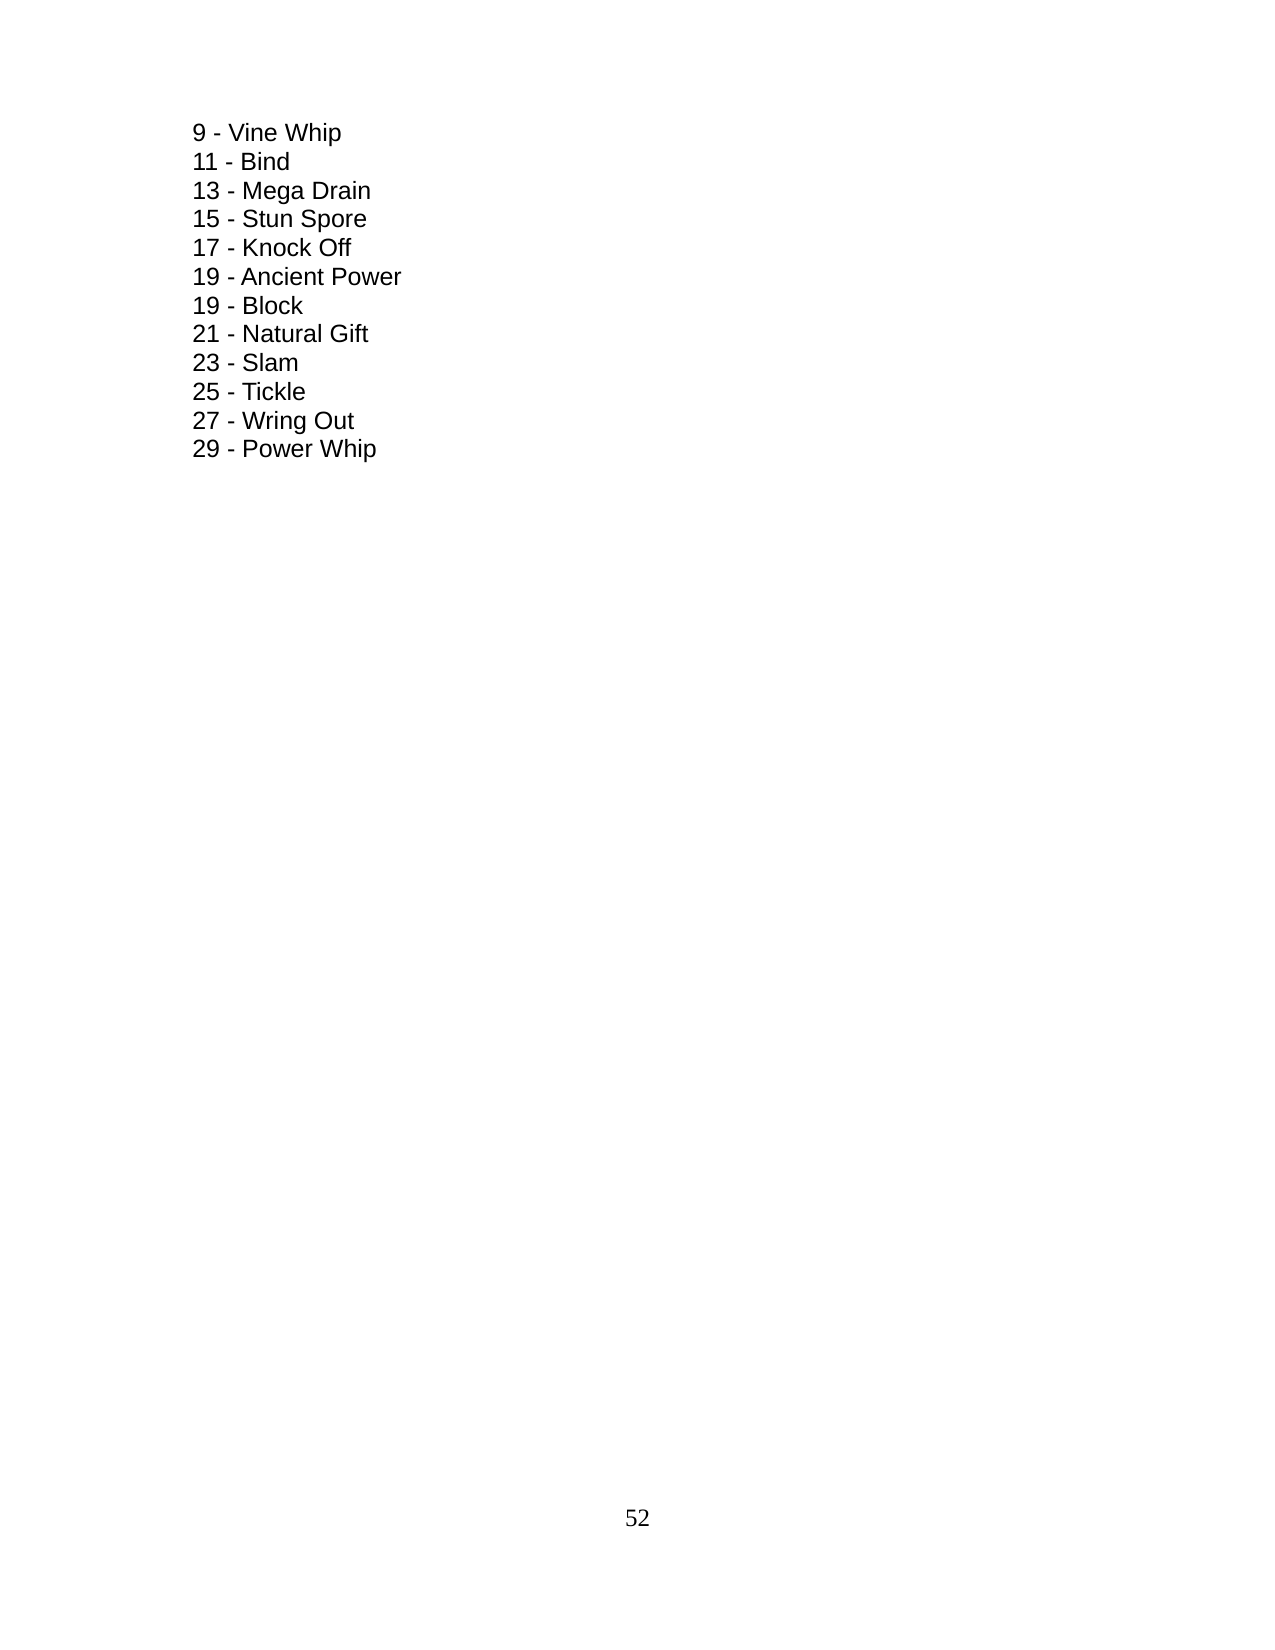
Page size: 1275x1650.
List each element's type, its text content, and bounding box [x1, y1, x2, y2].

text 27 - Wring Out [118, 406, 1157, 434]
text 19 - Block [118, 291, 1157, 319]
text 13 - Mega Drain [118, 176, 1157, 204]
text 25 - Tickle [118, 377, 1157, 406]
text 17 - Knock Off [118, 233, 1157, 262]
text 29 - Power Whip [118, 434, 1157, 463]
text 15 - Stun Spore [118, 204, 1157, 233]
text 21 - Natural Gift [118, 319, 1157, 348]
text 23 - Slam [118, 348, 1157, 377]
text 19 - Ancient Power [118, 262, 1157, 291]
text 9 - Vine Whip 11 - Bind [118, 118, 1157, 176]
